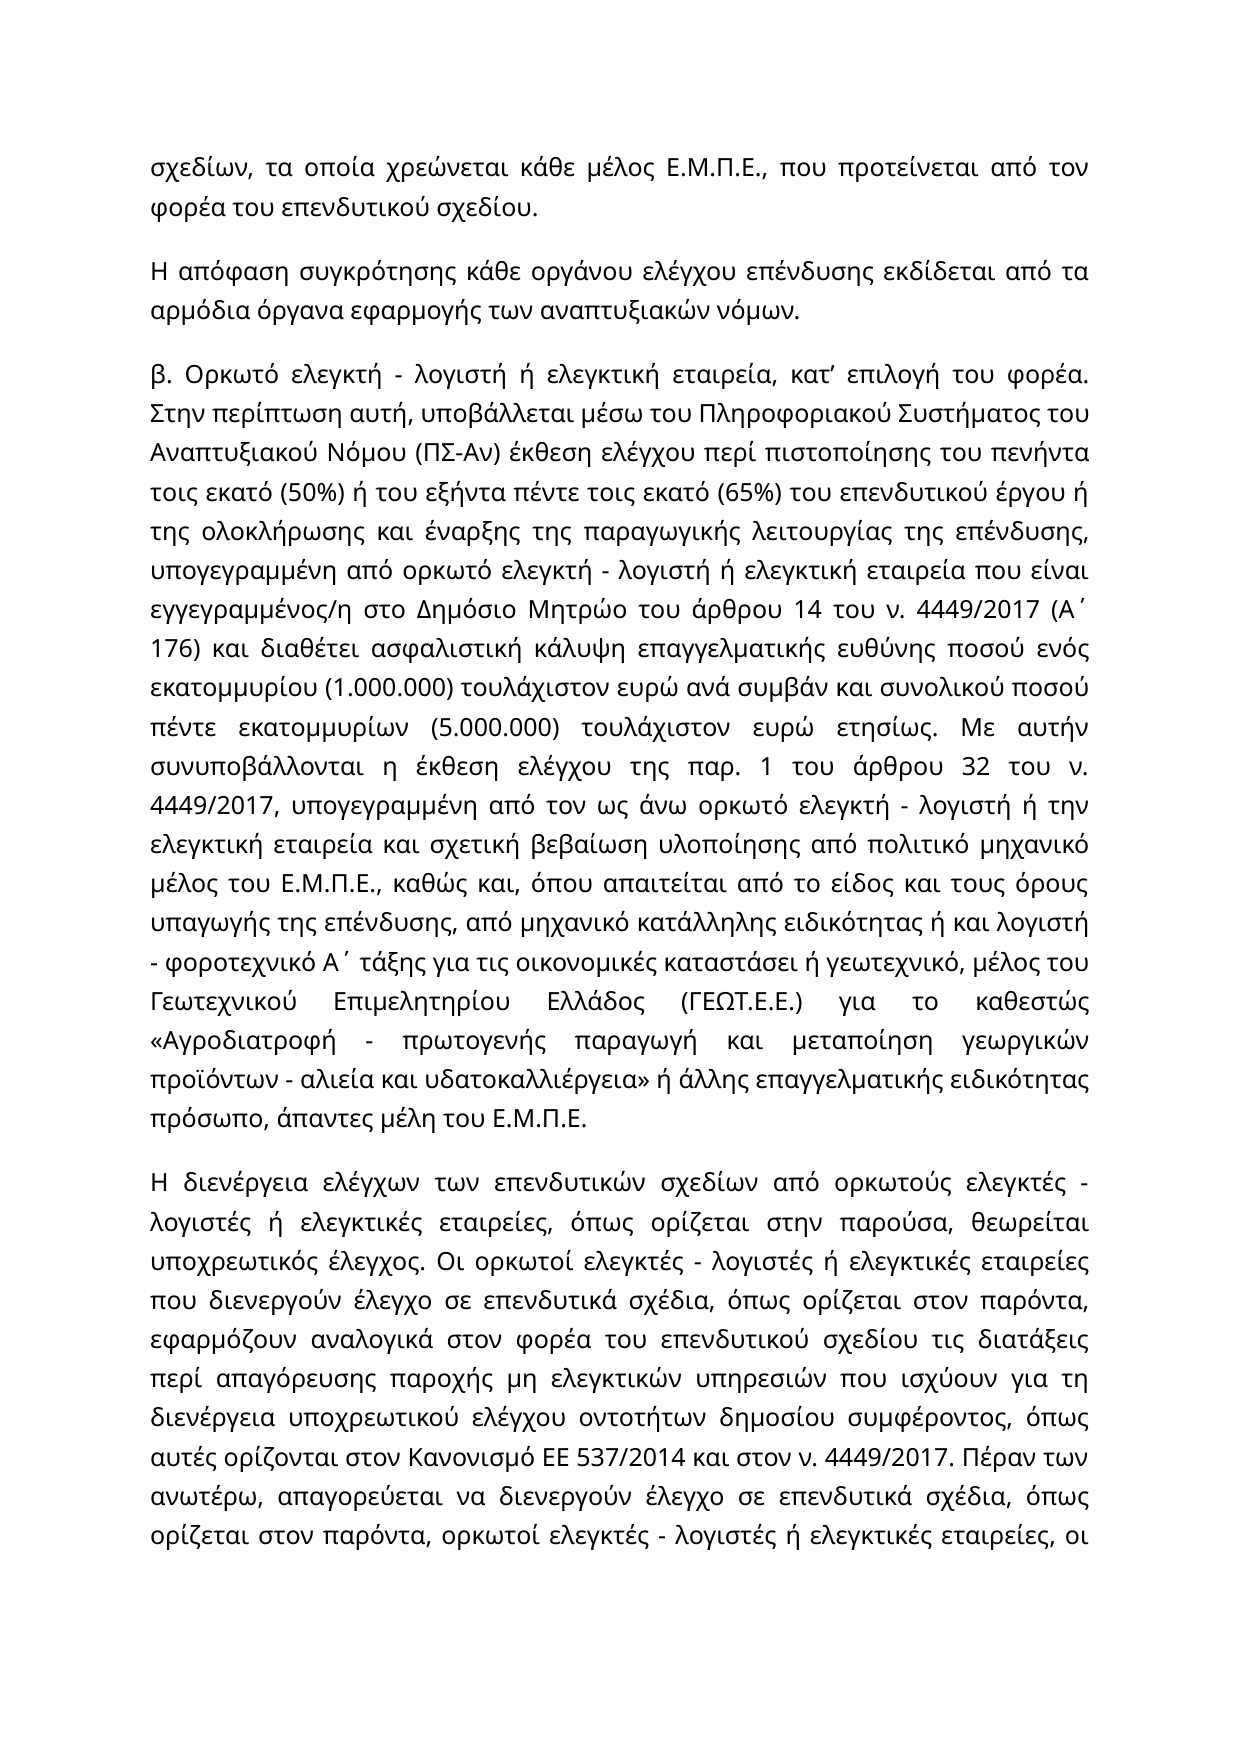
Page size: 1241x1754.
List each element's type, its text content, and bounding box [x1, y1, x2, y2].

text β. Ορκωτό ελεγκτή - λογιστή ή ελεγκτική εταιρεία, κατ’ επιλογή του φορέα. Στην περίπτωση αυτή, υποβάλλεται μέσω του Πληροφοριακού Συστήματος του Αναπτυξιακού Νόμου (ΠΣ-Αν) έκθεση ελέγχου περί πιστοποίησης του πενήντα τοις εκατό (50%) ή του εξήντα πέντε τοις εκατό (65%) του επενδυτικού έργου ή της ολοκλήρωσης και έναρξης της παραγωγικής λειτουργίας της επένδυσης, υπογεγραμμένη από ορκωτό ελεγκτή - λογιστή ή ελεγκτική εταιρεία που είναι εγγεγραμμένος/η στο Δημόσιο Μητρώο του άρθρου 14 του ν. 4449/2017 (Α΄ 176) και διαθέτει ασφαλιστική κάλυψη επαγγελματικής ευθύνης ποσού ενός εκατομμυρίου (1.000.000) τουλάχιστον ευρώ ανά συμβάν και συνολικού ποσού πέντε εκατομμυρίων (5.000.000) τουλάχιστον ευρώ ετησίως. Με αυτήν συνυποβάλλονται η έκθεση ελέγχου της παρ. 1 του άρθρου 32 του ν. 4449/2017, υπογεγραμμένη από τον ως άνω ορκωτό ελεγκτή - λογιστή ή την ελεγκτική εταιρεία και σχετική βεβαίωση υλοποίησης από πολιτικό μηχανικό μέλος του Ε.Μ.Π.Ε., καθώς και, όπου απαιτείται από το είδος και τους όρους υπαγωγής της επένδυσης, από μηχανικό κατάλληλης ειδικότητας ή και λογιστή - φοροτεχνικό Α΄ τάξης για τις οικονομικές καταστάσει ή γεωτεχνικό, μέλος του Γεωτεχνικού Επιμελητηρίου Ελλάδος (ΓΕΩΤ.Ε.Ε.) για το καθεστώς «Αγροδιατροφή - πρωτογενής παραγωγή και μεταποίηση γεωργικών προϊόντων - αλιεία και υδατοκαλλιέργεια» ή άλλης επαγγελματικής ειδικότητας πρόσωπο, άπαντες μέλη του Ε.Μ.Π.Ε. [150, 357, 1090, 1135]
text Η απόφαση συγκρότησης κάθε οργάνου ελέγχου επένδυσης εκδίδεται από τα αρμόδια όργανα εφαρμογής των αναπτυξιακών νόμων. [150, 253, 1090, 327]
text σχεδίων, τα οποία χρεώνεται κάθε μέλος Ε.Μ.Π.Ε., που προτείνεται από τον φορέα του επενδυτικού σχεδίου. [150, 150, 1090, 223]
text Η διενέργεια ελέγχων των επενδυτικών σχεδίων από ορκωτούς ελεγκτές - λογιστές ή ελεγκτικές εταιρείες, όπως ορίζεται στην παρούσα, θεωρείται υποχρεωτικός έλεγχος. Οι ορκωτοί ελεγκτές - λογιστές ή ελεγκτικές εταιρείες που διενεργούν έλεγχο σε επενδυτικά σχέδια, όπως ορίζεται στον παρόντα, εφαρμόζουν αναλογικά στον φορέα του επενδυτικού σχεδίου τις διατάξεις περί απαγόρευσης παροχής μη ελεγκτικών υπηρεσιών που ισχύουν για τη διενέργεια υποχρεωτικού ελέγχου οντοτήτων δημοσίου συμφέροντος, όπως αυτές ορίζονται στον Κανονισμό ΕΕ 537/2014 και στον ν. 4449/2017. Πέραν των ανωτέρω, απαγορεύεται να διενεργούν έλεγχο σε επενδυτικά σχέδια, όπως ορίζεται στον παρόντα, ορκωτοί ελεγκτές - λογιστές ή ελεγκτικές εταιρείες, οι [150, 1165, 1090, 1552]
